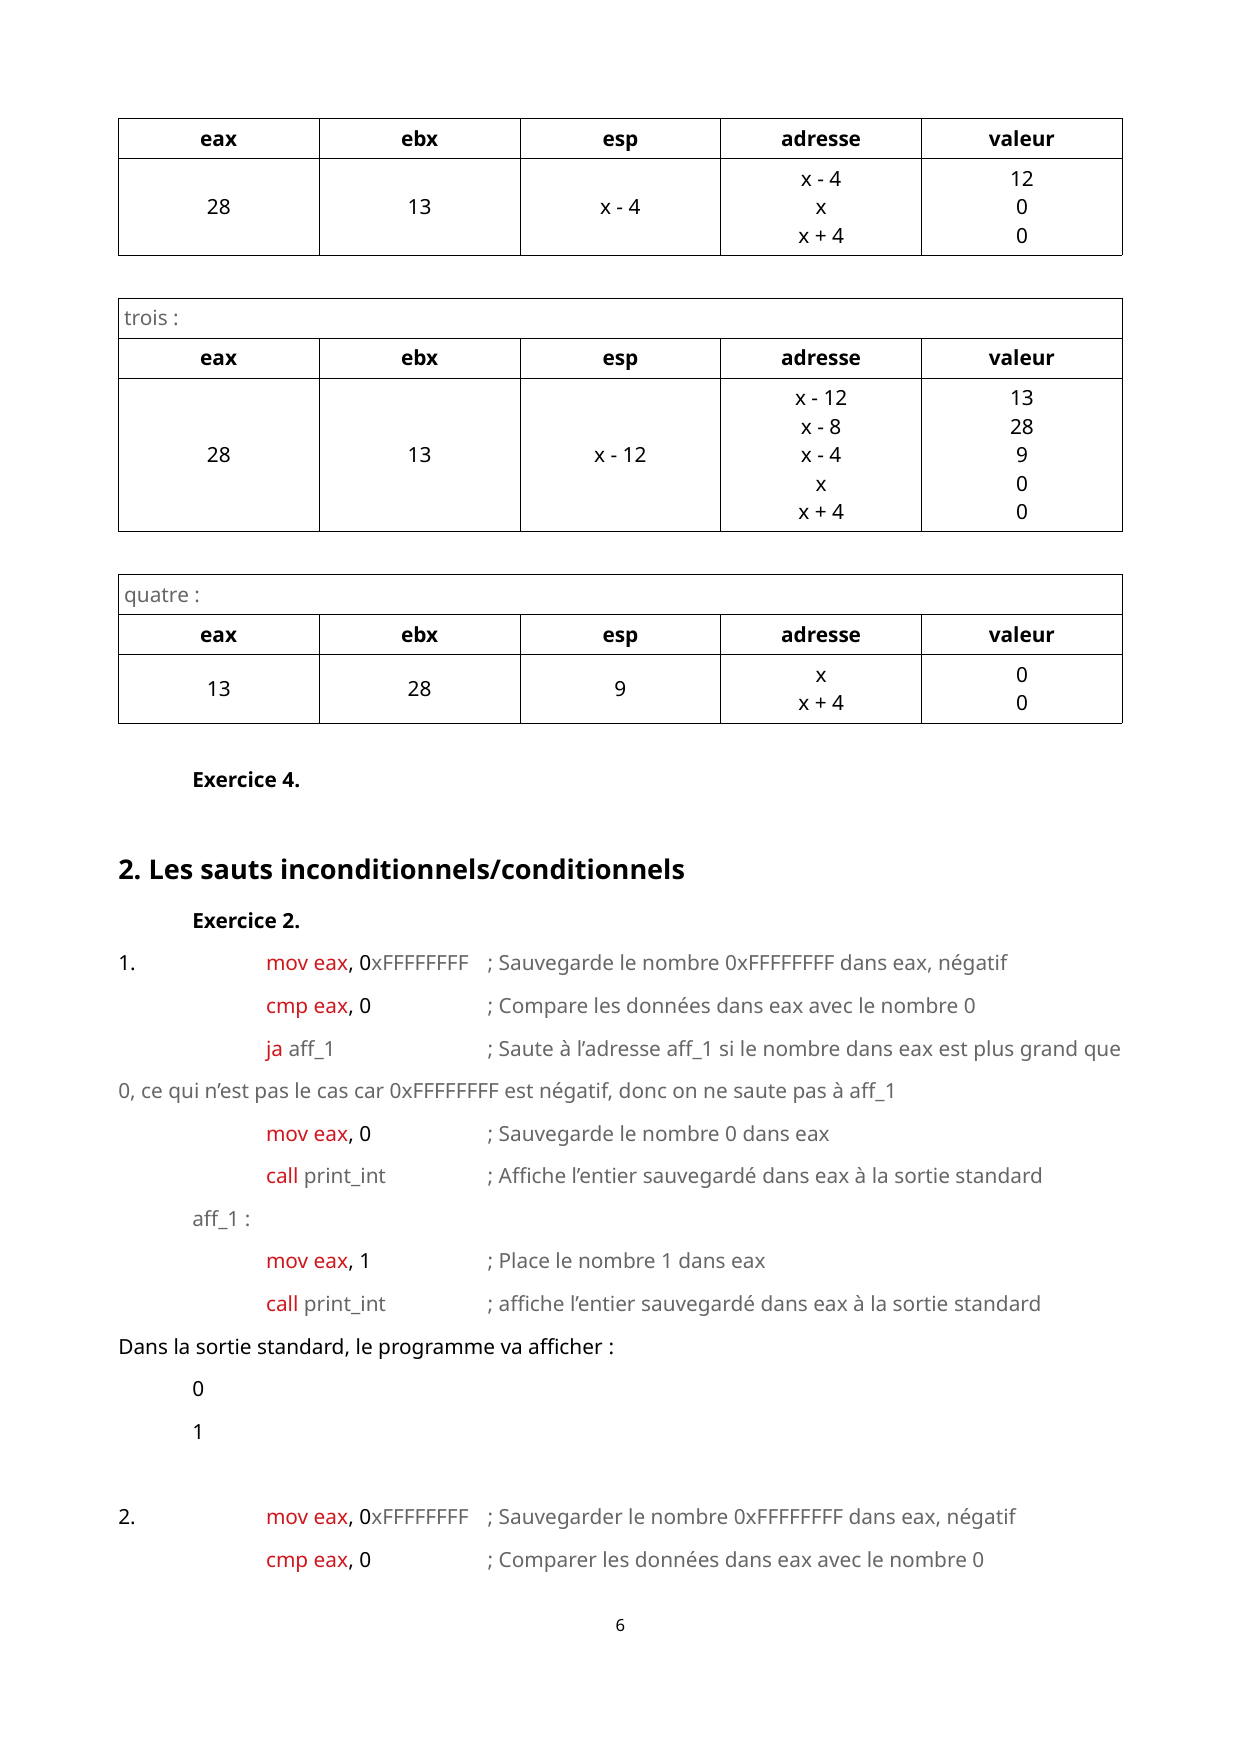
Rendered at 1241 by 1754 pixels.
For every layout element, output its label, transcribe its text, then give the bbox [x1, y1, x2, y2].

table_cell 13 [320, 379, 520, 531]
text Dans la sortie standard, le programme va afficher : [118, 1332, 1122, 1360]
table_cell 9 [521, 655, 720, 723]
text call print_int ; Affiche l’entier sauvegardé dans eax à la sortie standard [118, 1161, 1122, 1190]
table_cell eax [119, 119, 319, 158]
text 2. mov eax, 0xFFFFFFFF ; Sauvegarder le nombre 0xFFFFFFFF dans eax, négatif [118, 1502, 1122, 1531]
text call print_int ; affiche l’entier sauvegardé dans eax à la sortie standard [118, 1289, 1122, 1318]
table_cell valeur [922, 615, 1122, 654]
table_cell ebx [320, 119, 520, 158]
table_cell adresse [721, 119, 921, 158]
table_cell ebx [320, 339, 520, 378]
text cmp eax, 0 ; Comparer les données dans eax avec le nombre 0 [118, 1545, 1122, 1573]
table_cell 28 [320, 655, 520, 723]
table_cell 13 28 9 0 0 [922, 379, 1122, 531]
table_header quatre : [119, 575, 1122, 614]
text 0 [118, 1374, 1122, 1403]
table_cell esp [521, 615, 720, 654]
table_cell x x + 4 [721, 655, 921, 723]
text mov eax, 1 ; Place le nombre 1 dans eax [118, 1247, 1122, 1275]
table_cell esp [521, 339, 720, 378]
text mov eax, 0 ; Sauvegarde le nombre 0 dans eax [118, 1119, 1122, 1147]
text cmp eax, 0 ; Compare les données dans eax avec le nombre 0 [118, 991, 1122, 1019]
text 1. mov eax, 0xFFFFFFFF ; Sauvegarde le nombre 0xFFFFFFFF dans eax, négatif [118, 948, 1122, 977]
table_cell 28 [119, 379, 319, 531]
table_cell 12 0 0 [922, 159, 1122, 255]
table_cell 13 [119, 655, 319, 723]
text 1 [118, 1417, 1122, 1446]
table_cell 28 [119, 159, 319, 255]
table_cell x - 12 x - 8 x - 4 x x + 4 [721, 379, 921, 531]
table_cell esp [521, 119, 720, 158]
text aff_1 : [118, 1204, 1122, 1232]
table_cell valeur [922, 119, 1122, 158]
text 2. Les sauts inconditionnels/conditionnels [118, 851, 1122, 887]
table_cell 13 [320, 159, 520, 255]
table_cell valeur [922, 339, 1122, 378]
text Exercice 4. [118, 765, 1122, 794]
table_cell 0 0 [922, 655, 1122, 723]
table_cell eax [119, 615, 319, 654]
table_cell x - 4 x x + 4 [721, 159, 921, 255]
table_cell adresse [721, 339, 921, 378]
table_header trois : [119, 299, 1122, 338]
table_cell adresse [721, 615, 921, 654]
text ja aff_1 ; Saute à l’adresse aff_1 si le nombre dans eax est plus grand que 0, ce qui n’est pas le cas car 0xFFFFFFFF est négatif, donc on ne saute pas à aff_1 [118, 1034, 1122, 1105]
table_cell x - 12 [521, 379, 720, 531]
table_cell eax [119, 339, 319, 378]
table_cell x - 4 [521, 159, 720, 255]
table_cell ebx [320, 615, 520, 654]
text Exercice 2. [118, 906, 1122, 934]
